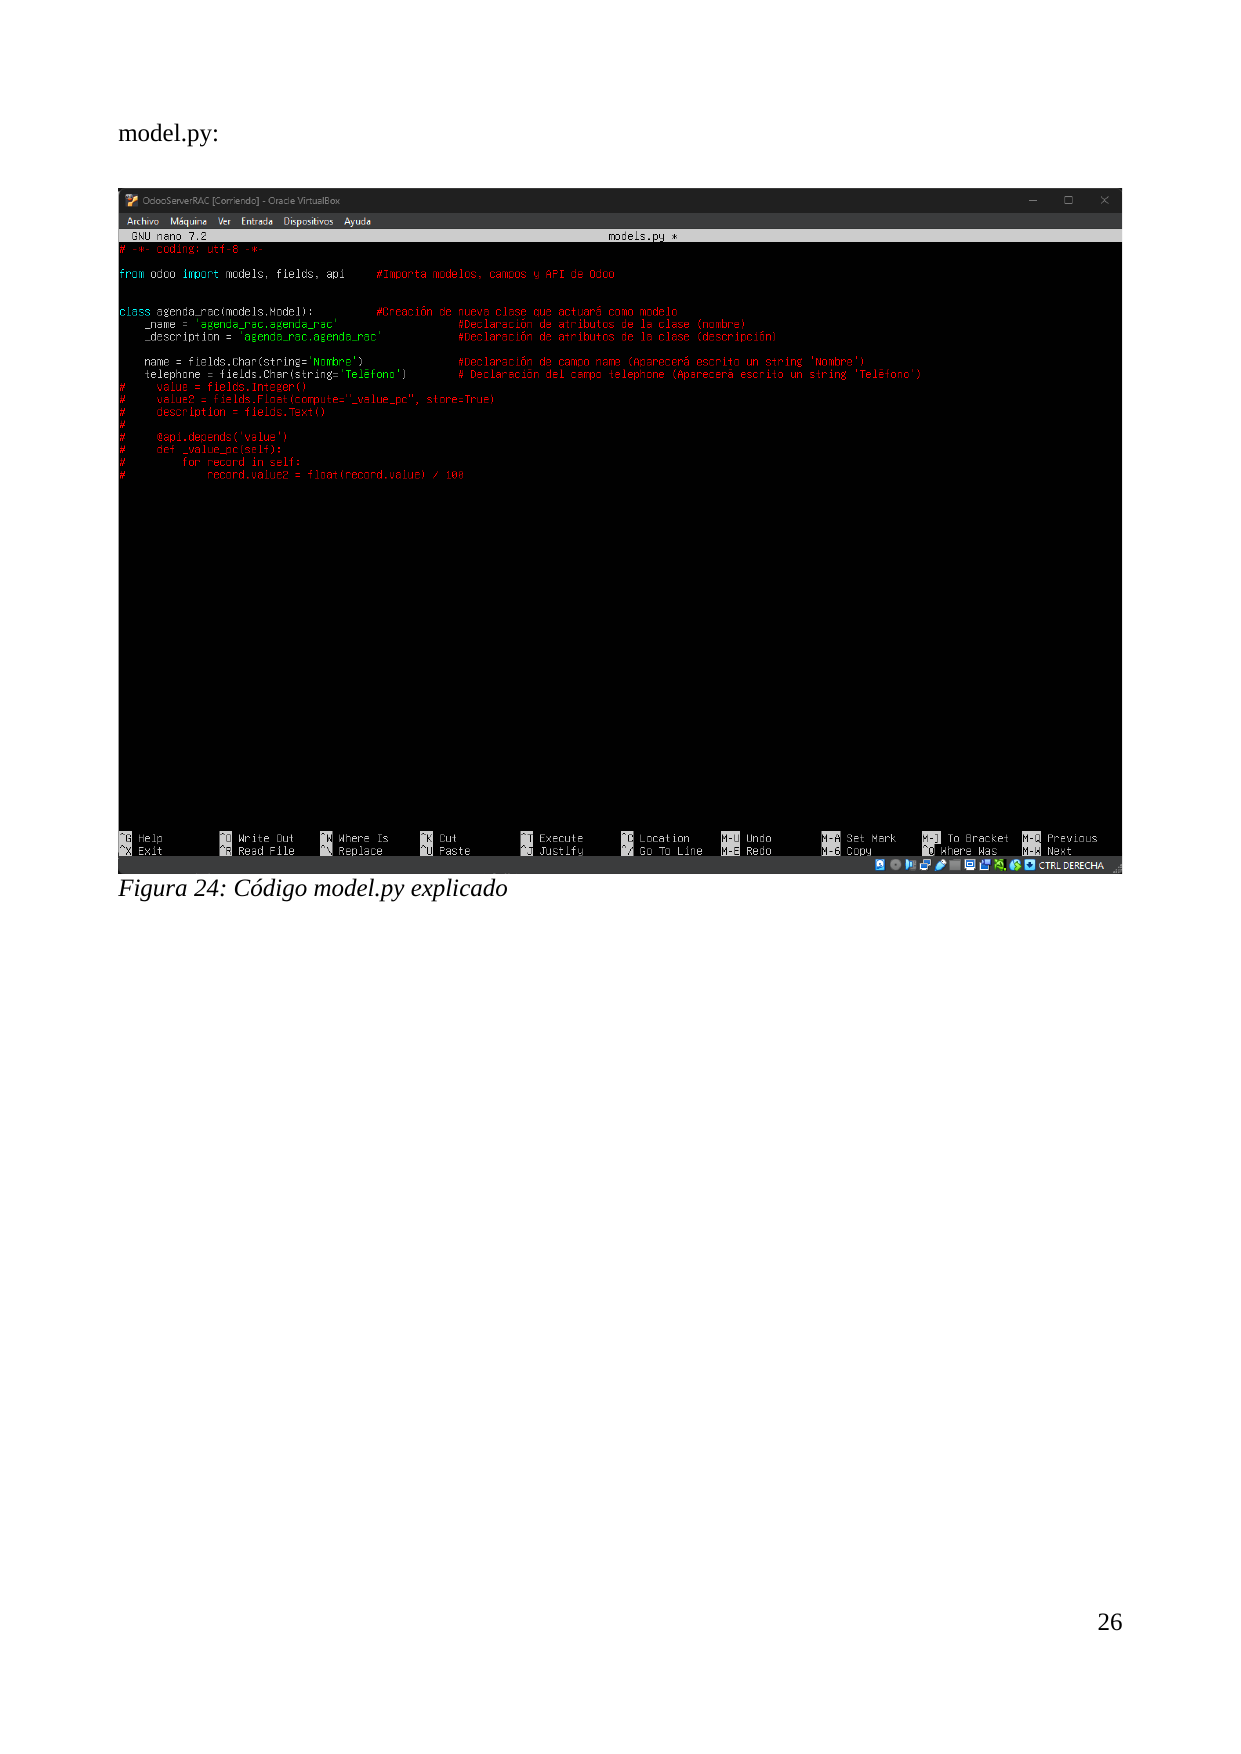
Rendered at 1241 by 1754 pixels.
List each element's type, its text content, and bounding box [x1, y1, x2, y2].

picture [118, 188, 1123, 874]
text model.py: [118, 118, 1122, 147]
text Figura 24: Código model.py explicado [118, 874, 1122, 902]
